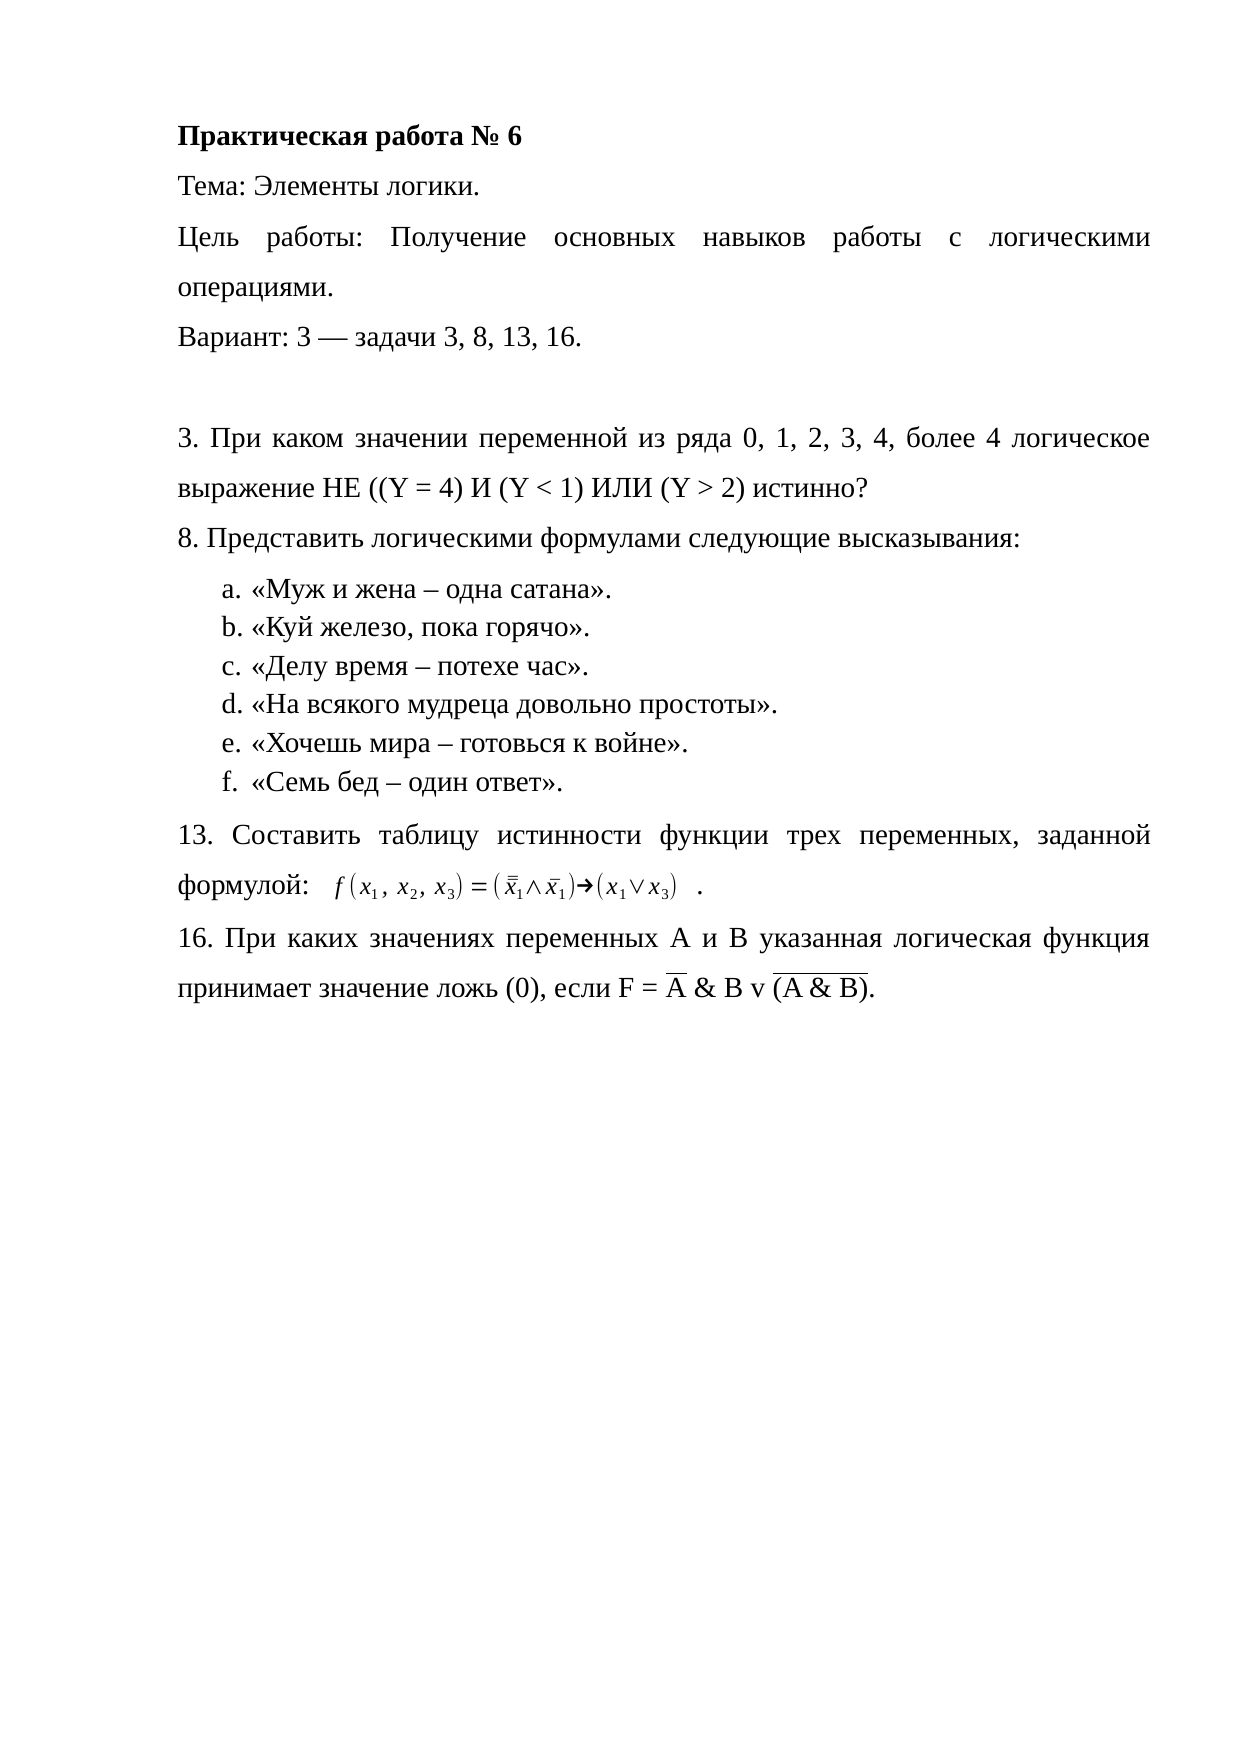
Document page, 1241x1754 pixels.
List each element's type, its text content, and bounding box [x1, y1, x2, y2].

list «Хочешь мира – готовься к войне». [221, 725, 1152, 759]
list «Муж и жена – одна сатана». [221, 571, 1152, 604]
list «На всякого мудреца довольно простоты». [221, 687, 1152, 720]
text 3. При каком значении переменной из ряда 0, 1, 2, 3, 4, более 4 логическое выражение НЕ ((Y = 4) И (Y < 1) ИЛИ (Y > 2) истинно? [177, 420, 1152, 504]
text Практическая работа № 6 [177, 118, 1152, 152]
list «Куй железо, пока горячо». [221, 609, 1152, 643]
list «Делу время – потехе час». [221, 648, 1152, 682]
text Цель работы: Получение основных навыков работы с логическими операциями. [177, 219, 1152, 303]
list «Семь бед – один ответ». [221, 764, 1152, 797]
text 16. При каких значениях переменных А и В указанная логическая функция принимает значение ложь (0), если F = A & B v (A & B). [177, 920, 1152, 1004]
text 13. Составить таблицу истинности функции трех переменных, заданной формулой: . [177, 817, 1152, 903]
text Тема: Элементы логики. [177, 168, 1152, 202]
text 8. Представить логическими формулами следующие высказывания: [177, 521, 1152, 554]
text Вариант: 3 — задачи 3, 8, 13, 16. [177, 319, 1152, 353]
